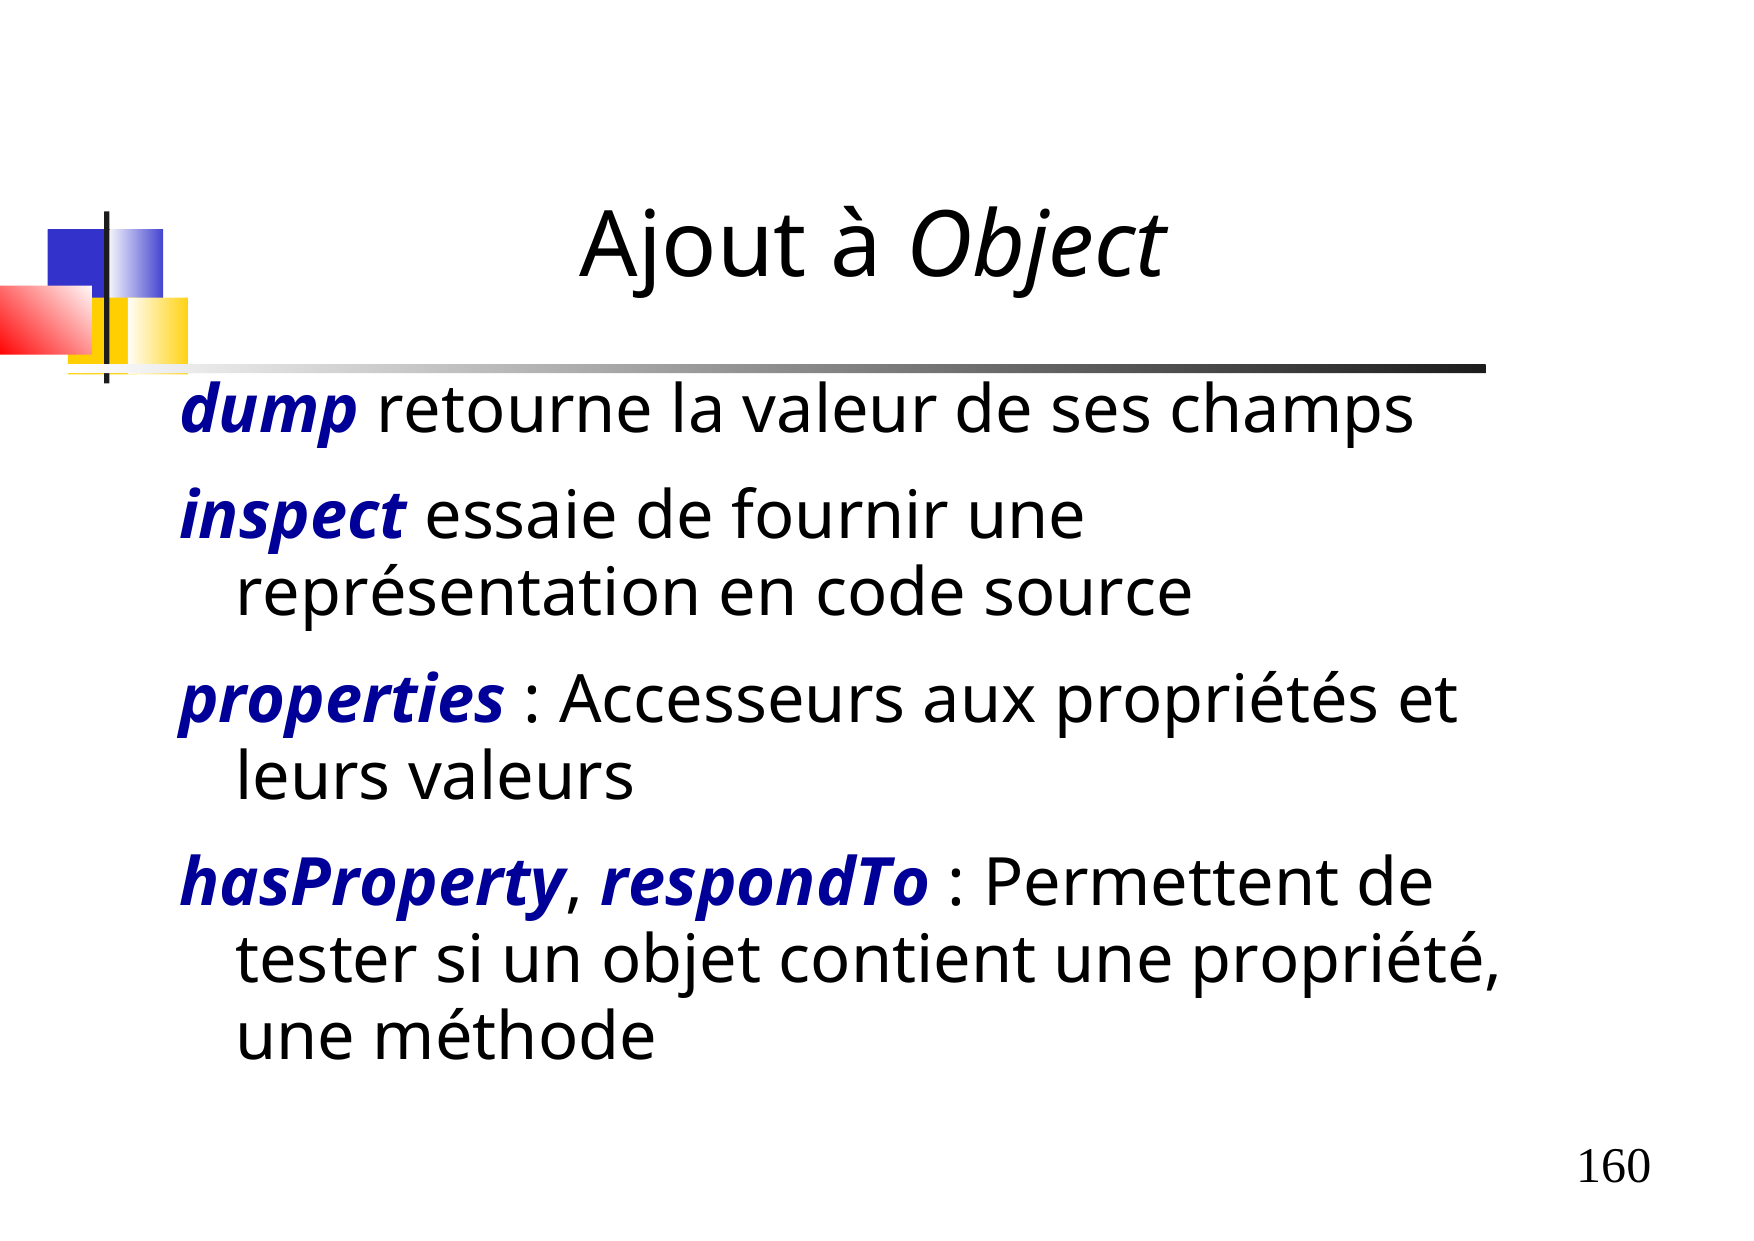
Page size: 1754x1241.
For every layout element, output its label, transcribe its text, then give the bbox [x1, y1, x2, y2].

title Ajout à Object [179, 139, 1567, 351]
list dump retourne la valeur de ses champs inspect essaie de fournir une représentation en code source properties : Accesseurs aux propriétés et leurs valeurs hasProperty, respondTo : Permettent de tester si un objet contient une propriété, une méthode [179, 371, 1567, 1091]
